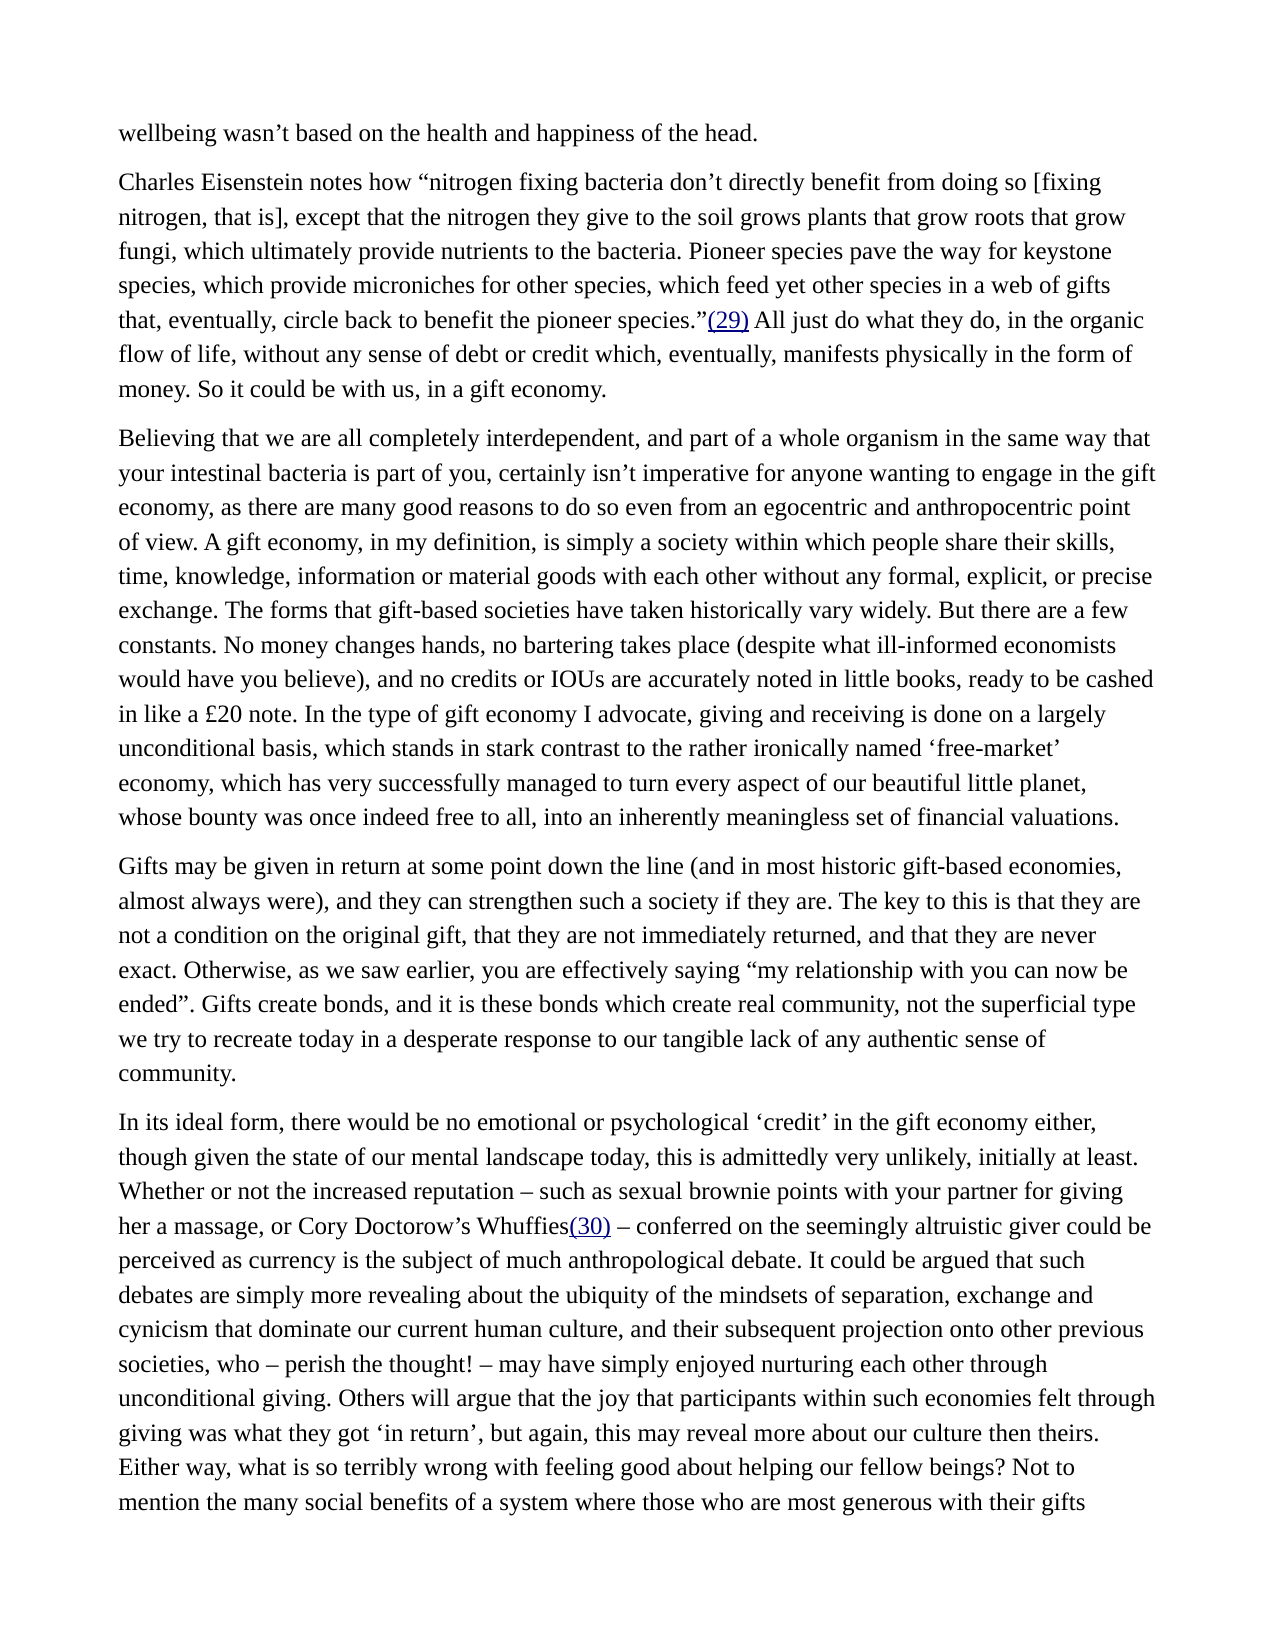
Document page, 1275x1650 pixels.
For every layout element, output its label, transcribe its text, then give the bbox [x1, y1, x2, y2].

text Charles Eisenstein notes how “nitrogen fixing bacteria don’t directly benefit from doing so [fixing nitrogen, that is], except that the nitrogen they give to the soil grows plants that grow roots that grow fungi, which ultimately provide nutrients to the bacteria. Pioneer species pave the way for keystone species, which provide microniches for other species, which feed yet other species in a web of gifts that, eventually, circle back to benefit the pioneer species.”(29) All just do what they do, in the organic flow of life, without any sense of debt or credit which, eventually, manifests physically in the form of money. So it could be with us, in a gift economy. [118, 167, 1157, 403]
text Gifts may be given in return at some point down the line (and in most historic gift-based economies, almost always were), and they can strengthen such a society if they are. The key to this is that they are not a condition on the original gift, that they are not immediately returned, and that they are never exact. Otherwise, as we saw earlier, you are effectively saying “my relationship with you can now be ended”. Gifts create bonds, and it is these bonds which create real community, not the superficial type we try to recreate today in a desperate response to our tangible lack of any authentic sense of community. [118, 851, 1157, 1087]
text Believing that we are all completely interdependent, and part of a whole organism in the same way that your intestinal bacteria is part of you, certainly isn’t imperative for anyone wanting to engage in the gift economy, as there are many good reasons to do so even from an egocentric and anthropocentric point of view. A gift economy, in my definition, is simply a society within which people share their skills, time, knowledge, information or material goods with each other without any formal, explicit, or precise exchange. The forms that gift-based societies have taken historically vary widely. But there are a few constants. No money changes hands, no bartering takes place (despite what ill-informed economists would have you believe), and no credits or IOUs are accurately noted in little books, ready to be cashed in like a £20 note. In the type of gift economy I advocate, giving and receiving is done on a largely unconditional basis, which stands in stark contrast to the rather ironically named ‘free-market’ economy, which has very successfully managed to turn every aspect of our beautiful little planet, whose bounty was once indeed free to all, into an inherently meaningless set of financial valuations. [118, 423, 1157, 831]
text wellbeing wasn’t based on the health and happiness of the head. [118, 118, 1157, 147]
text In its ideal form, there would be no emotional or psychological ‘credit’ in the gift economy either, though given the state of our mental landscape today, this is admittedly very unlikely, initially at least. Whether or not the increased reputation – such as sexual brownie points with your partner for giving her a massage, or Cory Doctorow’s Whuffies(30) – conferred on the seemingly altruistic giver could be perceived as currency is the subject of much anthropological debate. It could be argued that such debates are simply more revealing about the ubiquity of the mindsets of separation, exchange and cynicism that dominate our current human culture, and their subsequent projection onto other previous societies, who – perish the thought! – may have simply enjoyed nurturing each other through unconditional giving. Others will argue that the joy that participants within such economies felt through giving was what they got ‘in return’, but again, this may reveal more about our culture then theirs. Either way, what is so terribly wrong with feeling good about helping our fellow beings? Not to mention the many social benefits of a system where those who are most generous with their gifts [118, 1107, 1157, 1515]
